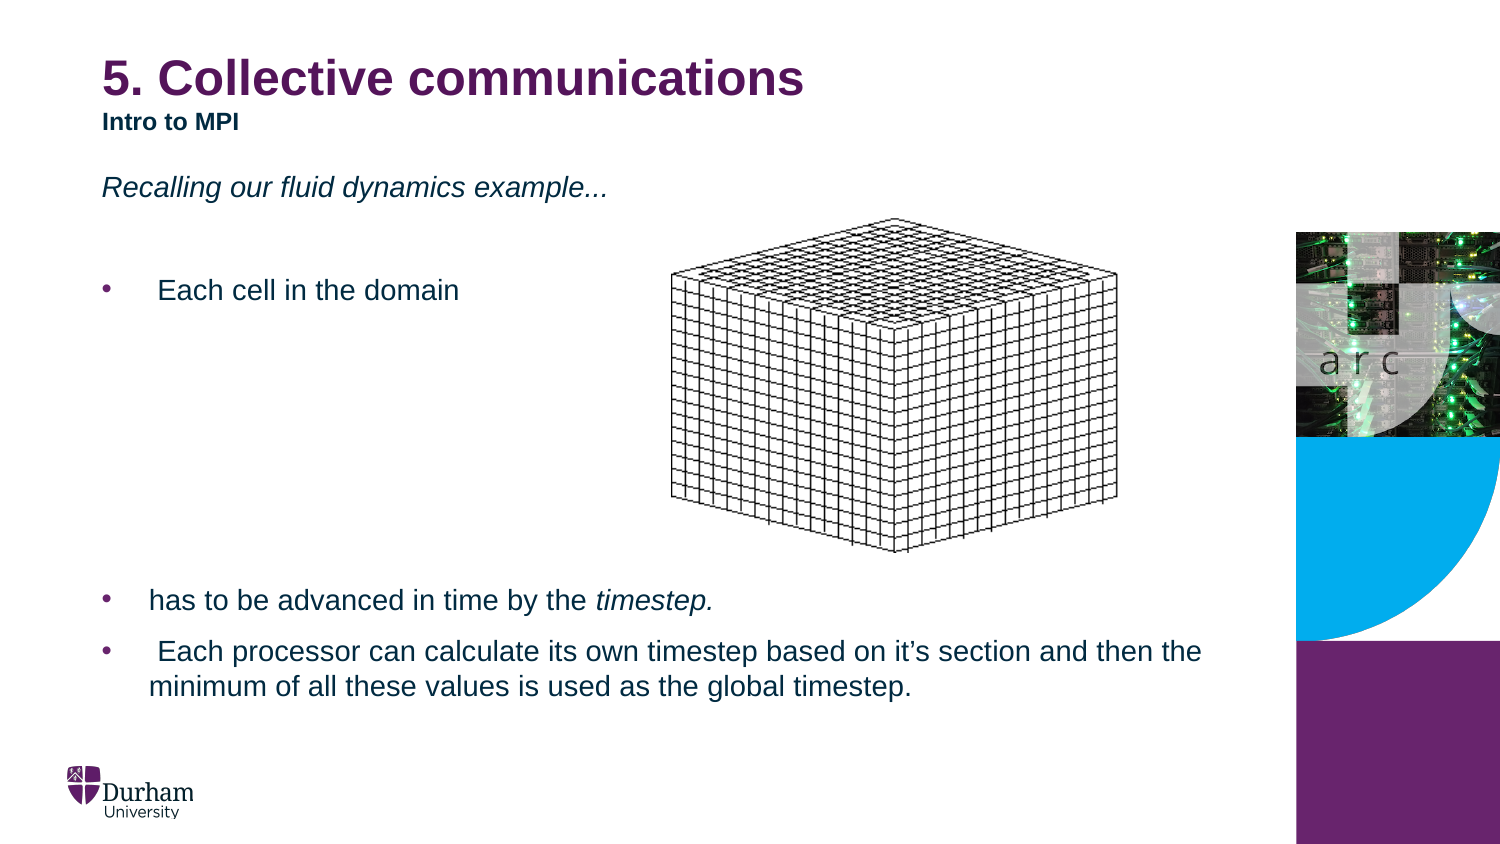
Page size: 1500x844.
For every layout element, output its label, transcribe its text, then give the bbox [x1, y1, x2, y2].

picture [67, 766, 193, 819]
title 5. Collective communications Intro to MPI [101, 45, 1399, 187]
picture [671, 217, 1119, 553]
list Recalling our fluid dynamics example... Each cell in the domain has to be advanced in time by the timestep. Each processor can calculate its own timestep based on it’s section and then the minimum of all these values is used as the global timestep. [101, 168, 1285, 754]
text_box [1296, 640, 1500, 844]
picture [1296, 232, 1500, 436]
picture [1332, 467, 1500, 640]
